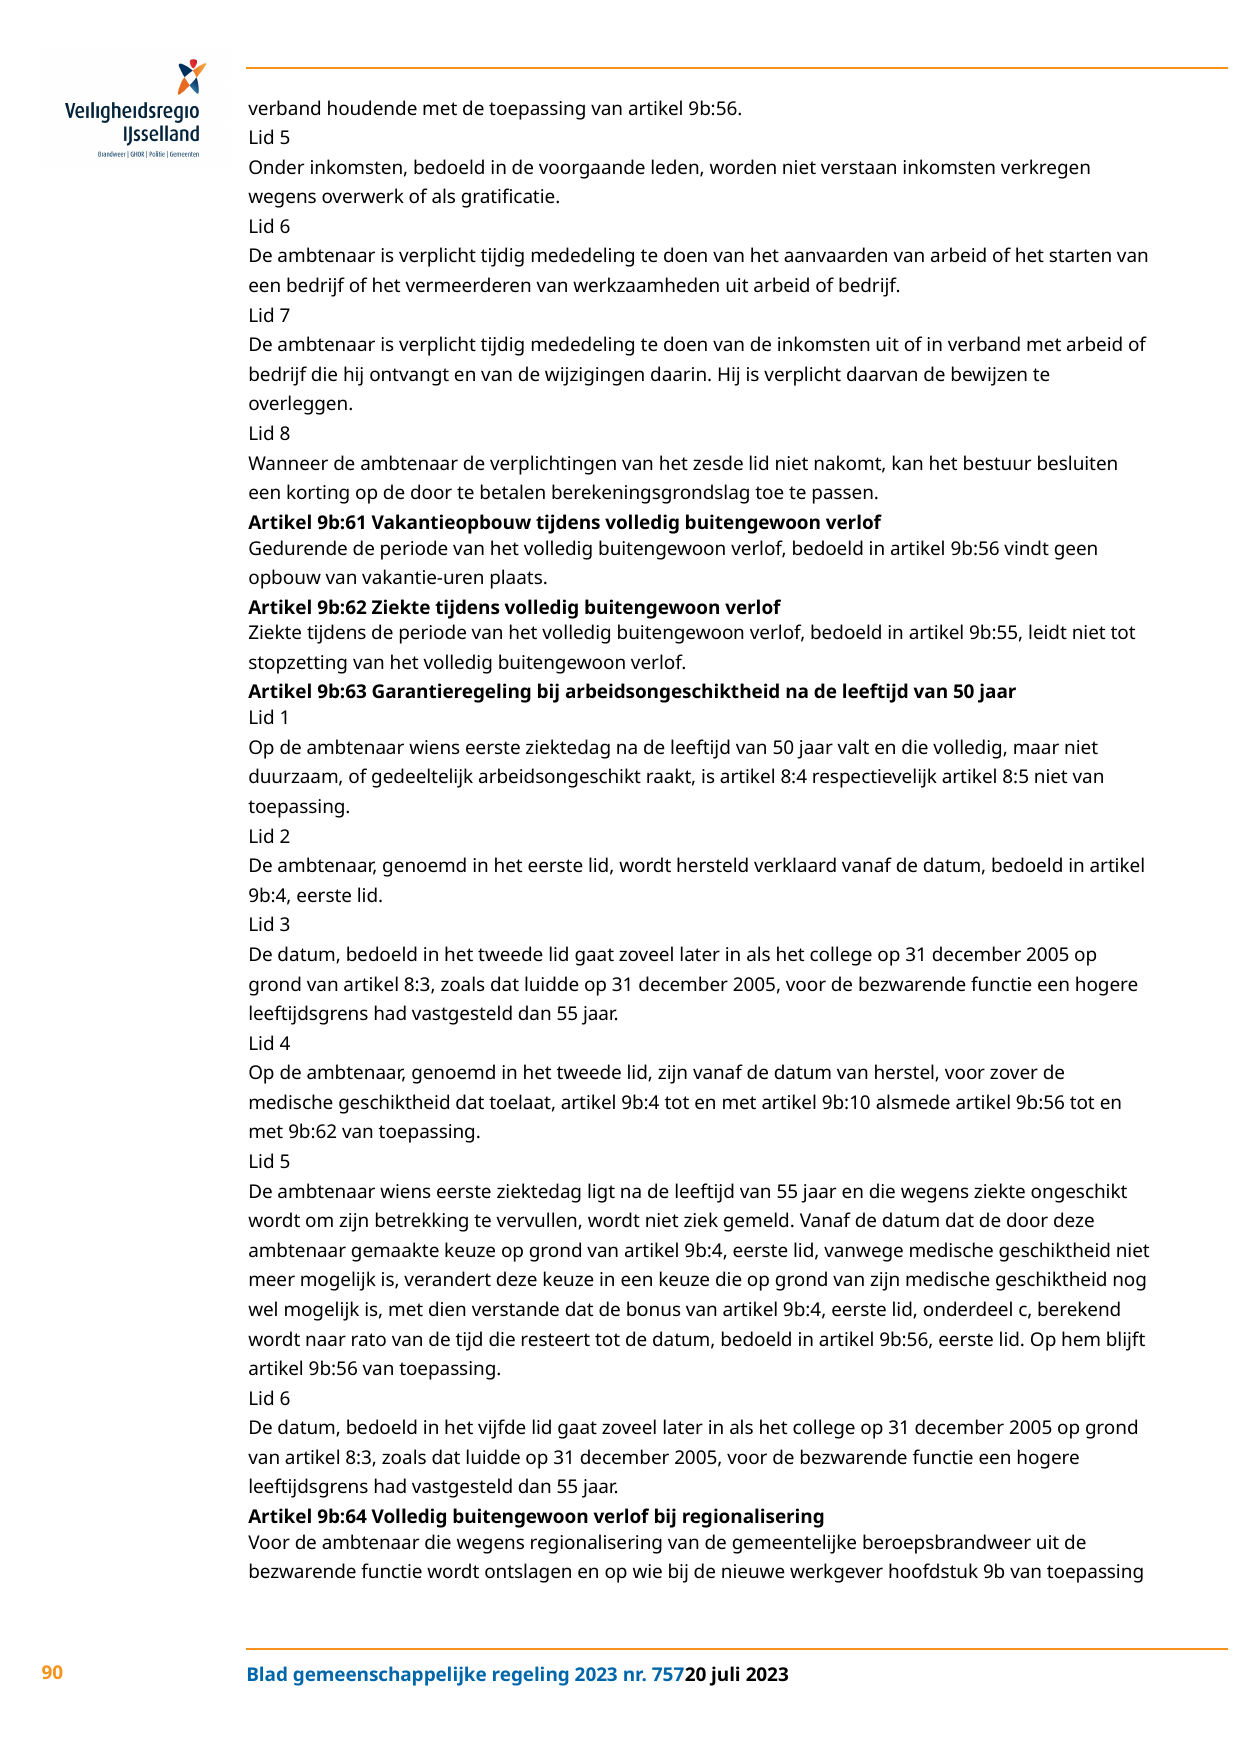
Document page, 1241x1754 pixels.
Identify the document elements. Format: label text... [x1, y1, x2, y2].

text Lid 7 [248, 302, 1152, 328]
text De ambtenaar, genoemd in het eerste lid, wordt hersteld verklaard vanaf de datum, bedoeld in artikel 9b:4, eerste lid. [248, 852, 1152, 908]
text Wanneer de ambtenaar de verplichtingen van het zesde lid niet nakomt, kan het bestuur besluiten een korting op de door te betalen berekeningsgrondslag toe te passen. [248, 450, 1152, 505]
text Lid 5 [248, 1148, 1152, 1174]
text Onder inkomsten, bedoeld in de voorgaande leden, worden niet verstaan inkomsten verkregen wegens overwerk of als gratificatie. [248, 154, 1152, 209]
text Ziekte tijdens de periode van het volledig buitengewoon verlof, bedoeld in artikel 9b:55, leidt niet tot stopzetting van het volledig buitengewoon verlof. [248, 619, 1152, 675]
text Artikel 9b:64 Volledig buitengewoon verlof bij regionalisering [248, 1503, 1152, 1529]
text Lid 5 [248, 124, 1152, 150]
text verband houdende met de toepassing van artikel 9b:56. [248, 95, 1152, 121]
text De ambtenaar wiens eerste ziektedag ligt na de leeftijd van 55 jaar en die wegens ziekte ongeschikt wordt om zijn betrekking te vervullen, wordt niet ziek gemeld. Vanaf de datum dat de door deze ambtenaar gemaakte keuze op grond van artikel 9b:4, eerste lid, vanwege medische geschiktheid niet meer mogelijk is, verandert deze keuze in een keuze die op grond van zijn medische geschiktheid nog wel mogelijk is, met dien verstande dat de bonus van artikel 9b:4, eerste lid, onderdeel c, berekend wordt naar rato van de tijd die resteert tot de datum, bedoeld in artikel 9b:56, eerste lid. Op hem blijft artikel 9b:56 van toepassing. [248, 1178, 1152, 1381]
text Lid 1 [248, 704, 1152, 730]
text Lid 4 [248, 1030, 1152, 1056]
text Voor de ambtenaar die wegens regionalisering van de gemeentelijke beroepsbrandweer uit de bezwarende functie wordt ontslagen en op wie bij de nieuwe werkgever hoofdstuk 9b van toepassing [248, 1529, 1152, 1584]
text Artikel 9b:62 Ziekte tijdens volledig buitengewoon verlof [248, 594, 1152, 619]
text Lid 3 [248, 912, 1152, 937]
text De datum, bedoeld in het vijfde lid gaat zoveel later in als het college op 31 december 2005 op grond van artikel 8:3, zoals dat luidde op 31 december 2005, voor de bezwarende functie een hogere leeftijdsgrens had vastgesteld dan 55 jaar. [248, 1414, 1152, 1499]
text Artikel 9b:63 Garantieregeling bij arbeidsongeschiktheid na de leeftijd van 50 jaar [248, 679, 1152, 704]
text Op de ambtenaar wiens eerste ziektedag na de leeftijd van 50 jaar valt en die volledig, maar niet duurzaam, of gedeeltelijk arbeidsongeschikt raakt, is artikel 8:4 respectievelijk artikel 8:5 niet van toepassing. [248, 734, 1152, 819]
text Artikel 9b:61 Vakantieopbouw tijdens volledig buitengewoon verlof [248, 509, 1152, 535]
text Lid 2 [248, 823, 1152, 848]
text Lid 6 [248, 1385, 1152, 1411]
text Lid 8 [248, 420, 1152, 446]
text Op de ambtenaar, genoemd in het tweede lid, zijn vanaf de datum van herstel, voor zover de medische geschiktheid dat toelaat, artikel 9b:4 tot en met artikel 9b:10 alsmede artikel 9b:56 tot en met 9b:62 van toepassing. [248, 1059, 1152, 1144]
text Lid 6 [248, 213, 1152, 239]
text De ambtenaar is verplicht tijdig mededeling te doen van het aanvaarden van arbeid of het starten van een bedrijf of het vermeerderen van werkzaamheden uit arbeid of bedrijf. [248, 243, 1152, 298]
text De ambtenaar is verplicht tijdig mededeling te doen van de inkomsten uit of in verband met arbeid of bedrijf die hij ontvangt en van de wijzigingen daarin. Hij is verplicht daarvan de bewijzen te overleggen. [248, 331, 1152, 416]
picture [41, 47, 231, 172]
text De datum, bedoeld in het tweede lid gaat zoveel later in als het college op 31 december 2005 op grond van artikel 8:3, zoals dat luidde op 31 december 2005, voor de bezwarende functie een hogere leeftijdsgrens had vastgesteld dan 55 jaar. [248, 941, 1152, 1026]
text Gedurende de periode van het volledig buitengewoon verlof, bedoeld in artikel 9b:56 vindt geen opbouw van vakantie-uren plaats. [248, 535, 1152, 590]
